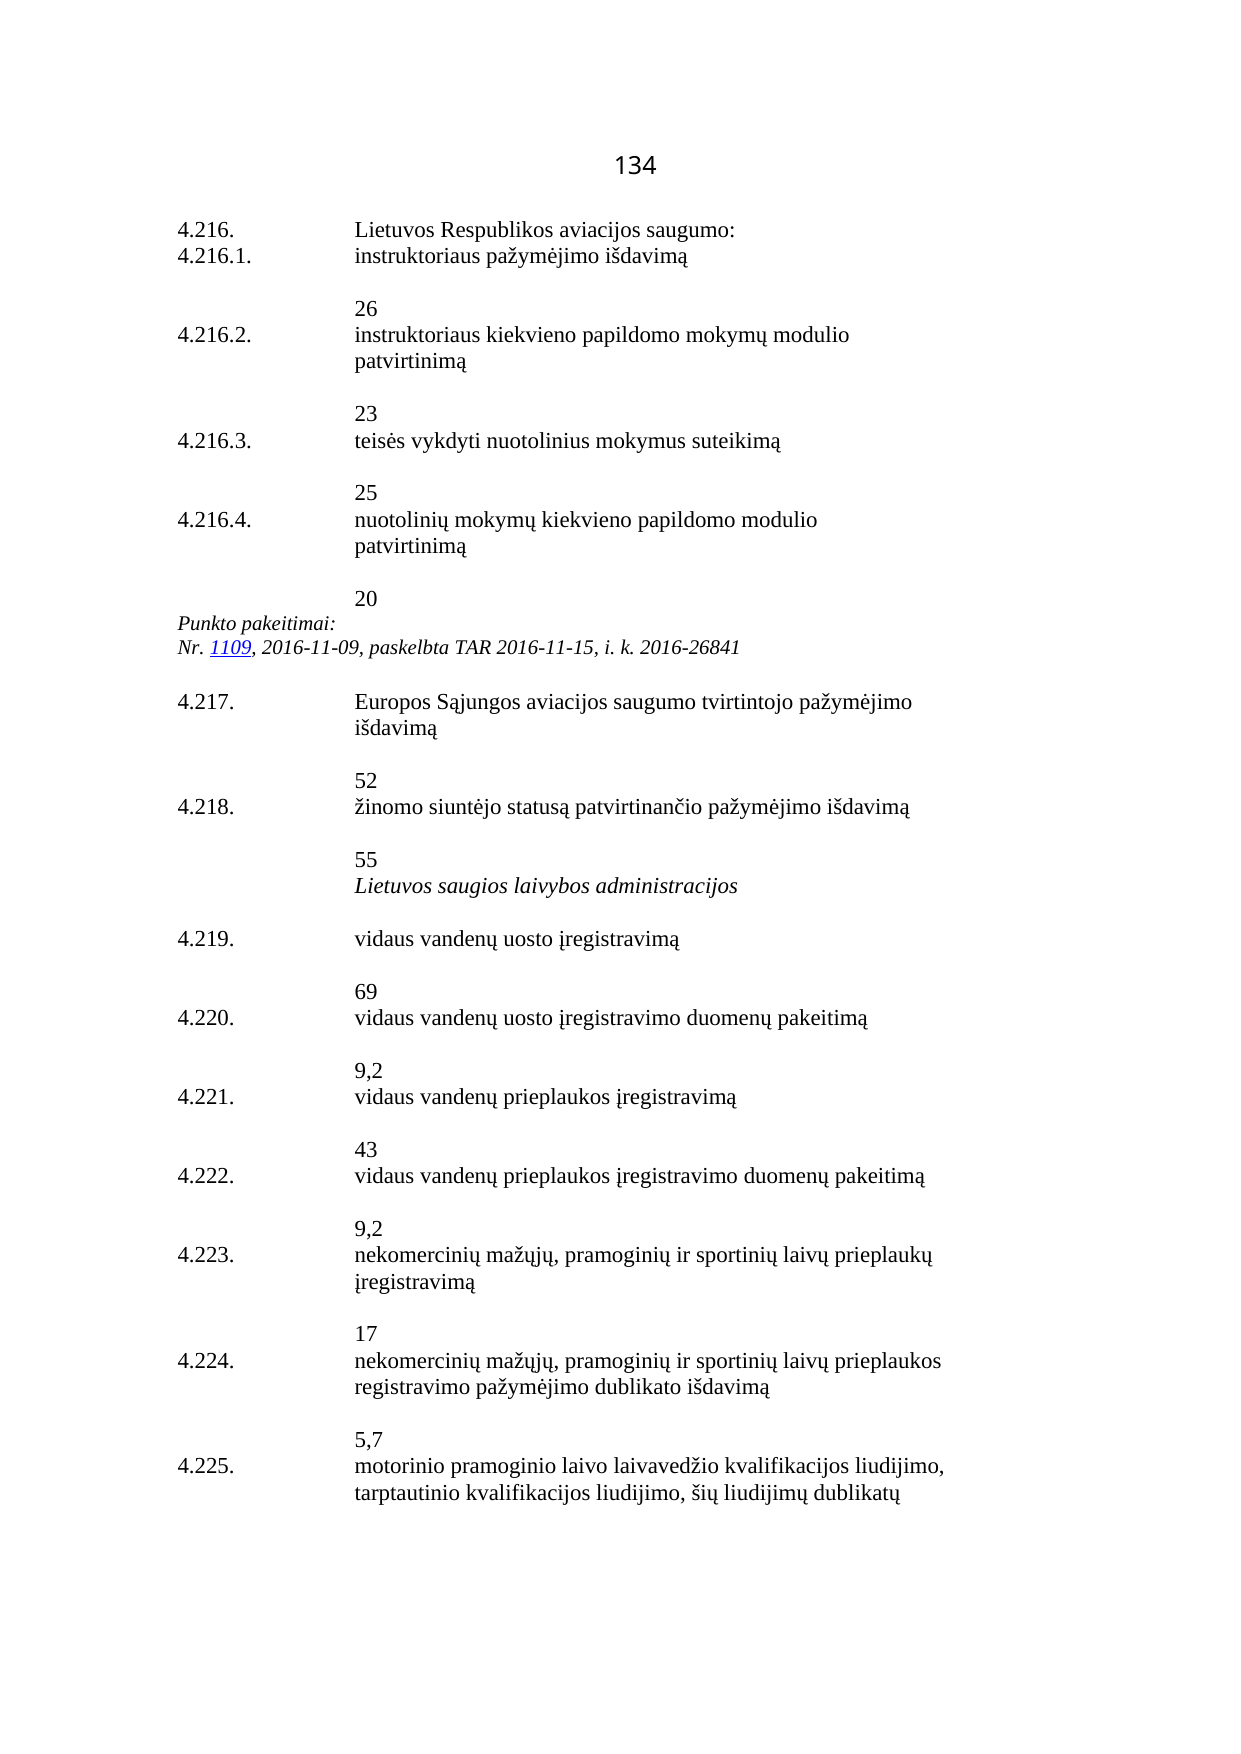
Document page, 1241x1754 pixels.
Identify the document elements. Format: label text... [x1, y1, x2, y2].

text 4.220. vidaus vandenų uosto įregistravimo duomenų pakeitimą 9,2 [177, 1004, 945, 1083]
text 4.216.1. instruktoriaus pažymėjimo išdavimą 26 [177, 242, 892, 321]
text 4.221. vidaus vandenų prieplaukos įregistravimą 43 [177, 1083, 945, 1162]
text 4.225. motorinio pramoginio laivo laivavedžio kvalifikacijos liudijimo, [177, 1452, 945, 1479]
text patvirtinimą 20 [354, 532, 892, 611]
text Nr. 1109, 2016-11-09, paskelbta TAR 2016-11-15, i. k. 2016-26841 [177, 635, 1093, 659]
text 4.222. vidaus vandenų prieplaukos įregistravimo duomenų pakeitimą 9,2 [177, 1162, 945, 1241]
text 4.224. nekomercinių mažųjų, pramoginių ir sportinių laivų prieplaukos [177, 1347, 945, 1373]
text 4.216.2. instruktoriaus kiekvieno papildomo mokymų modulio [177, 321, 892, 348]
text 4.216.4. nuotolinių mokymų kiekvieno papildomo modulio [177, 506, 892, 532]
text 4.218. žinomo siuntėjo statusą patvirtinančio pažymėjimo išdavimą 55 [177, 793, 945, 872]
text išdavimą 52 [354, 714, 945, 793]
text 4.223. nekomercinių mažųjų, pramoginių ir sportinių laivų prieplaukų [177, 1241, 945, 1268]
text tarptautinio kvalifikacijos liudijimo, šių liudijimų dublikatų [354, 1479, 945, 1505]
text įregistravimą 17 [354, 1268, 945, 1347]
text 4.217. Europos Sąjungos aviacijos saugumo tvirtintojo pažymėjimo [177, 688, 945, 714]
text Punkto pakeitimai: [177, 611, 1093, 635]
text 4.216.3. teisės vykdyti nuotolinius mokymus suteikimą 25 [177, 427, 892, 506]
text Lietuvos saugios laivybos administracijos [354, 872, 945, 925]
text 4.219. vidaus vandenų uosto įregistravimą 69 [177, 925, 945, 1004]
text patvirtinimą 23 [354, 348, 892, 427]
text registravimo pažymėjimo dublikato išdavimą 5,7 [354, 1373, 945, 1452]
text 4.216. Lietuvos Respublikos aviacijos saugumo: [177, 216, 892, 242]
